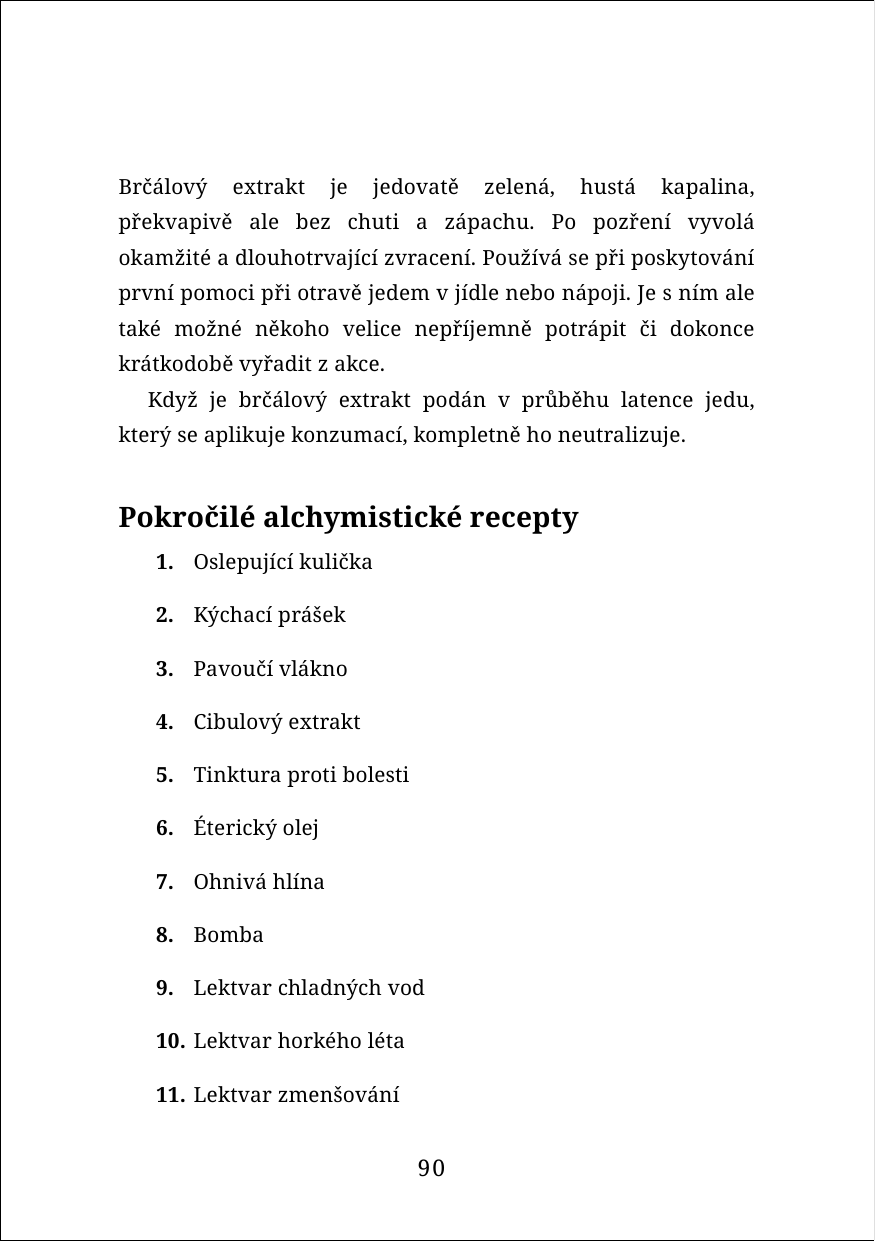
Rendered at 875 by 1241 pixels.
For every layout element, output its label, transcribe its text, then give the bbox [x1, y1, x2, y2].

list Tinktura proti bolesti [156, 760, 756, 789]
list Kýchací prášek [156, 601, 756, 629]
list Pavoučí vlákno [156, 654, 756, 682]
list Ohnivá hlína [156, 867, 756, 895]
list Cibulový extrakt [156, 707, 756, 736]
text Brčálový extrakt je jedovatě zelená, hustá kapalina, překvapivě ale bez chuti a zápachu. Po pozření vyvolá okamžité a dlouhotrvající zvracení. Používá se při poskytování první pomoci při otravě jedem v jídle nebo nápoji. Je s ním ale také možné někoho velice nepříjemně potrápit či dokonce krátkodobě vyřadit z akce. Když je brčálový extrakt podán v průběhu latence jedu, který se aplikuje konzumací, kompletně ho neutralizuje. [118, 172, 756, 449]
list Lektvar chladných vod [156, 973, 756, 1002]
subtitle Pokročilé alchymistické recepty [118, 497, 756, 536]
list Lektvar horkého léta [156, 1026, 756, 1055]
list Lektvar zmenšování [156, 1080, 756, 1108]
list Bomba [156, 920, 756, 948]
list Éterický olej [156, 813, 756, 842]
list Oslepující kulička [156, 547, 756, 576]
